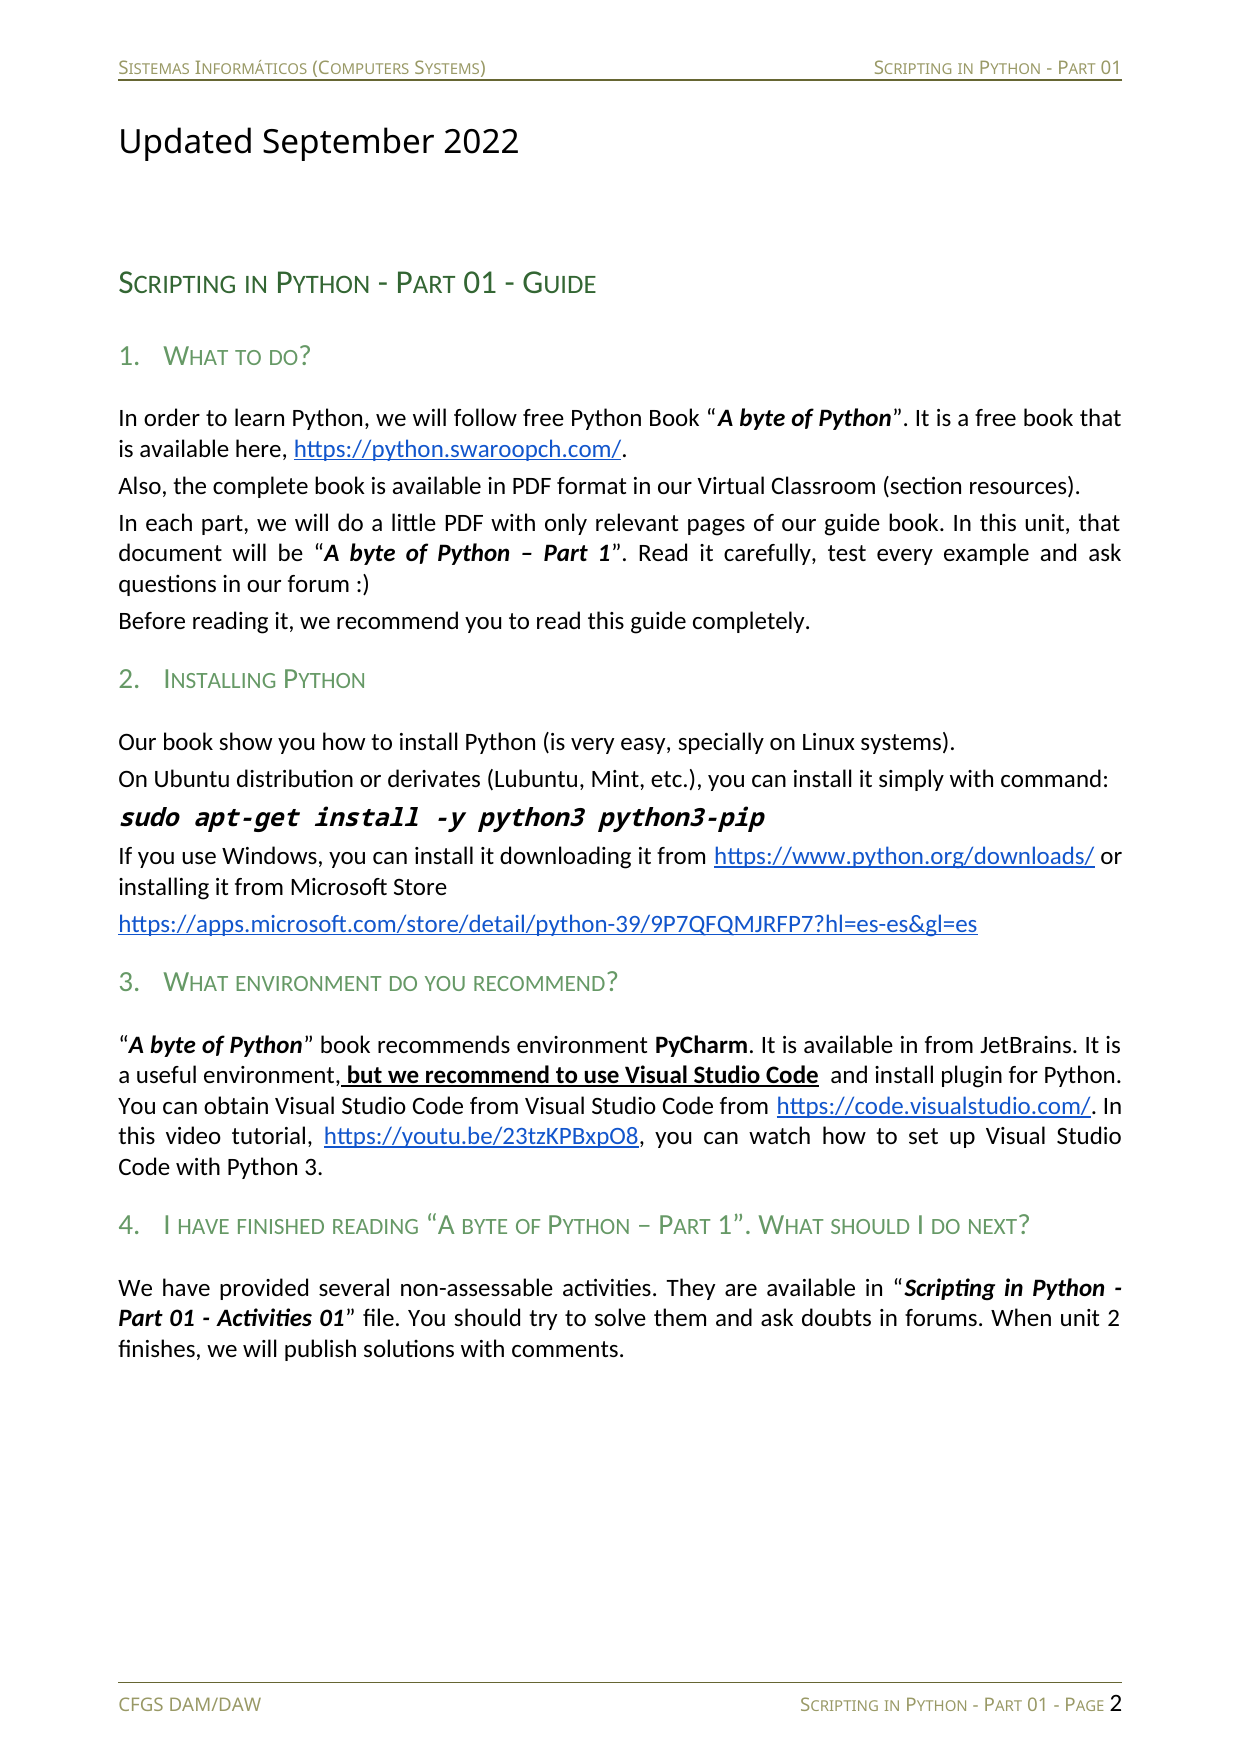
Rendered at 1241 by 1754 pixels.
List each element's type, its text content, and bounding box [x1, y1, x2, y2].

text sudo apt-get install -y python3 python3-pip [118, 800, 1122, 834]
text Our book show you how to install Python (is very easy, specially on Linux systems). [118, 726, 1122, 756]
text “A byte of Python” book recommends environment PyCharm. It is available in from JetBrains. It is a useful environment, but we recommend to use Visual Studio Code and install plugin for Python. You can obtain Visual Studio Code from Visual Studio Code from https://code.visualstudio.com/. In this video tutorial, https://youtu.be/23tzKPBxpO8, you can watch how to set up Visual Studio Code with Python 3. [118, 1029, 1122, 1181]
text Also, the complete book is available in PDF format in our Virtual Classroom (section resources). [118, 470, 1122, 500]
text In each part, we will do a little PDF with only relevant pages of our guide book. In this unit, that document will be “A byte of Python – Part 1”. Read it carefully, test every example and ask questions in our forum :) [118, 507, 1122, 598]
text If you use Windows, you can install it downloading it from https://www.python.org/downloads/ or installing it from Microsoft Store [118, 840, 1122, 901]
text https://apps.microsoft.com/store/detail/python-39/9P7QFQMJRFP7?hl=es-es&gl=es [118, 908, 1122, 938]
text On Ubuntu distribution or derivates (Lubuntu, Mint, etc.), you can install it simply with command: [118, 763, 1122, 793]
subtitle What environment do you recommend? [118, 963, 1122, 999]
text Before reading it, we recommend you to read this guide completely. [118, 605, 1122, 635]
text We have provided several non-assessable activities. They are available in “Scripting in Python - Part 01 - Activities 01” file. You should try to solve them and ask doubts in forums. When unit 2 finishes, we will publish solutions with comments. [118, 1272, 1122, 1363]
text Updated September 2022 [118, 118, 1122, 163]
subtitle What to do? [118, 337, 1122, 372]
text In order to learn Python, we will follow free Python Book “A byte of Python”. It is a free book that is available here, https://python.swaroopch.com/. [118, 402, 1122, 463]
subtitle Installing Python [118, 660, 1122, 696]
text Scripting in Python - Part 01 - Guide [118, 261, 1122, 302]
subtitle I have finished reading “A byte of Python – Part 1”. What should I do next? [118, 1206, 1122, 1242]
